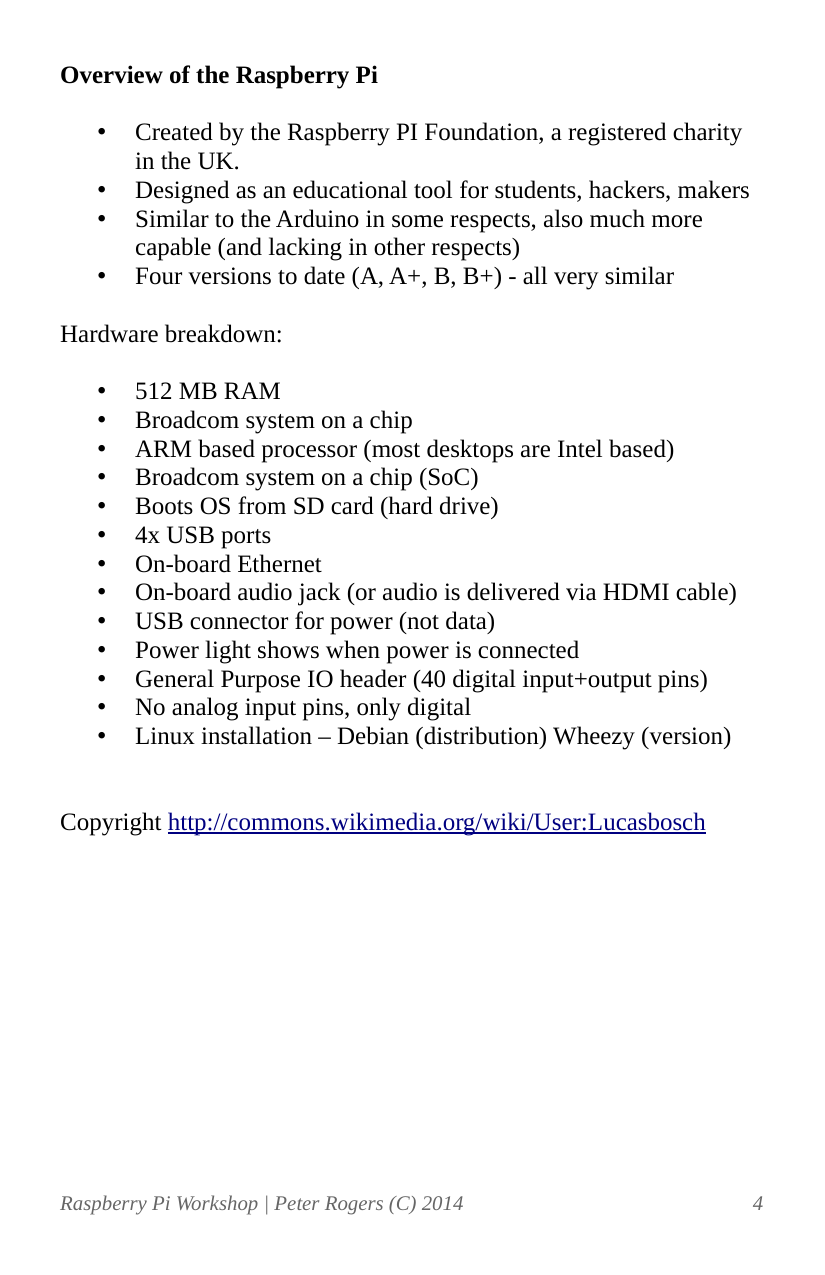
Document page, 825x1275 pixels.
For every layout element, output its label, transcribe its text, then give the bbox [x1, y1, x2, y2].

list On-board audio jack (or audio is delivered via HDMI cable) [97, 577, 765, 606]
text Copyright http://commons.wikimedia.org/wiki/User:Lucasbosch [60, 807, 765, 836]
list Designed as an educational tool for students, hackers, makers [97, 175, 765, 204]
list No analog input pins, only digital [97, 692, 765, 721]
list Linux installation – Debian (distribution) Wheezy (version) [97, 721, 765, 750]
list USB connector for power (not data) [97, 606, 765, 635]
list 512 MB RAM [97, 376, 765, 405]
list Four versions to date (A, A+, B, B+) - all very similar [97, 261, 765, 290]
list Broadcom system on a chip [97, 405, 765, 434]
list Boots OS from SD card (hard drive) [97, 491, 765, 520]
text Overview of the Raspberry Pi [60, 60, 765, 89]
list On-board Ethernet [97, 549, 765, 577]
text Hardware breakdown: [60, 319, 765, 347]
list Created by the Raspberry PI Foundation, a registered charity in the UK. [97, 117, 765, 175]
list Similar to the Arduino in some respects, also much more capable (and lacking in other respects) [97, 204, 765, 261]
list General Purpose IO header (40 digital input+output pins) [97, 664, 765, 692]
list ARM based processor (most desktops are Intel based) [97, 434, 765, 462]
list Broadcom system on a chip (SoC) [97, 462, 765, 491]
list 4x USB ports [97, 520, 765, 549]
list Power light shows when power is connected [97, 635, 765, 664]
